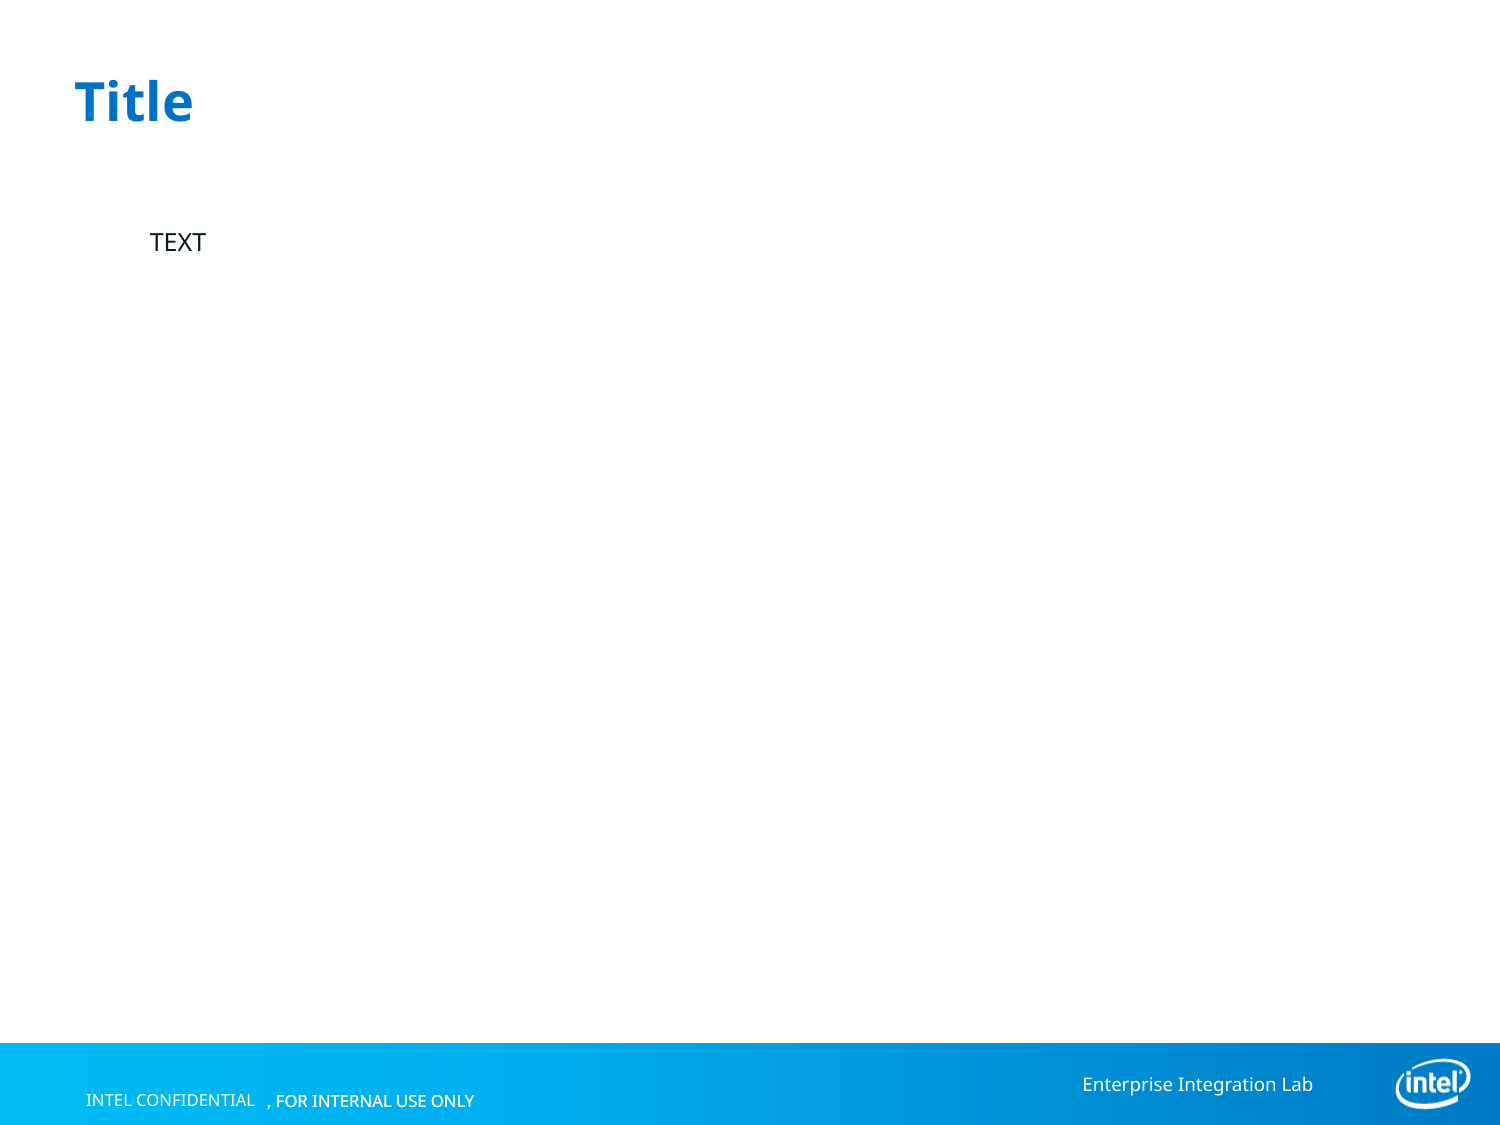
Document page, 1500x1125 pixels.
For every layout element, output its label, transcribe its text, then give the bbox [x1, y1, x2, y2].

picture [1304, 1082, 1310, 1090]
picture [1289, 1043, 1296, 1125]
picture [1245, 1081, 1252, 1125]
picture [1324, 1043, 1500, 1125]
picture [1307, 1043, 1314, 1125]
picture [1245, 1043, 1252, 1081]
list TEXT [74, 226, 950, 971]
title Title [74, 67, 1425, 213]
